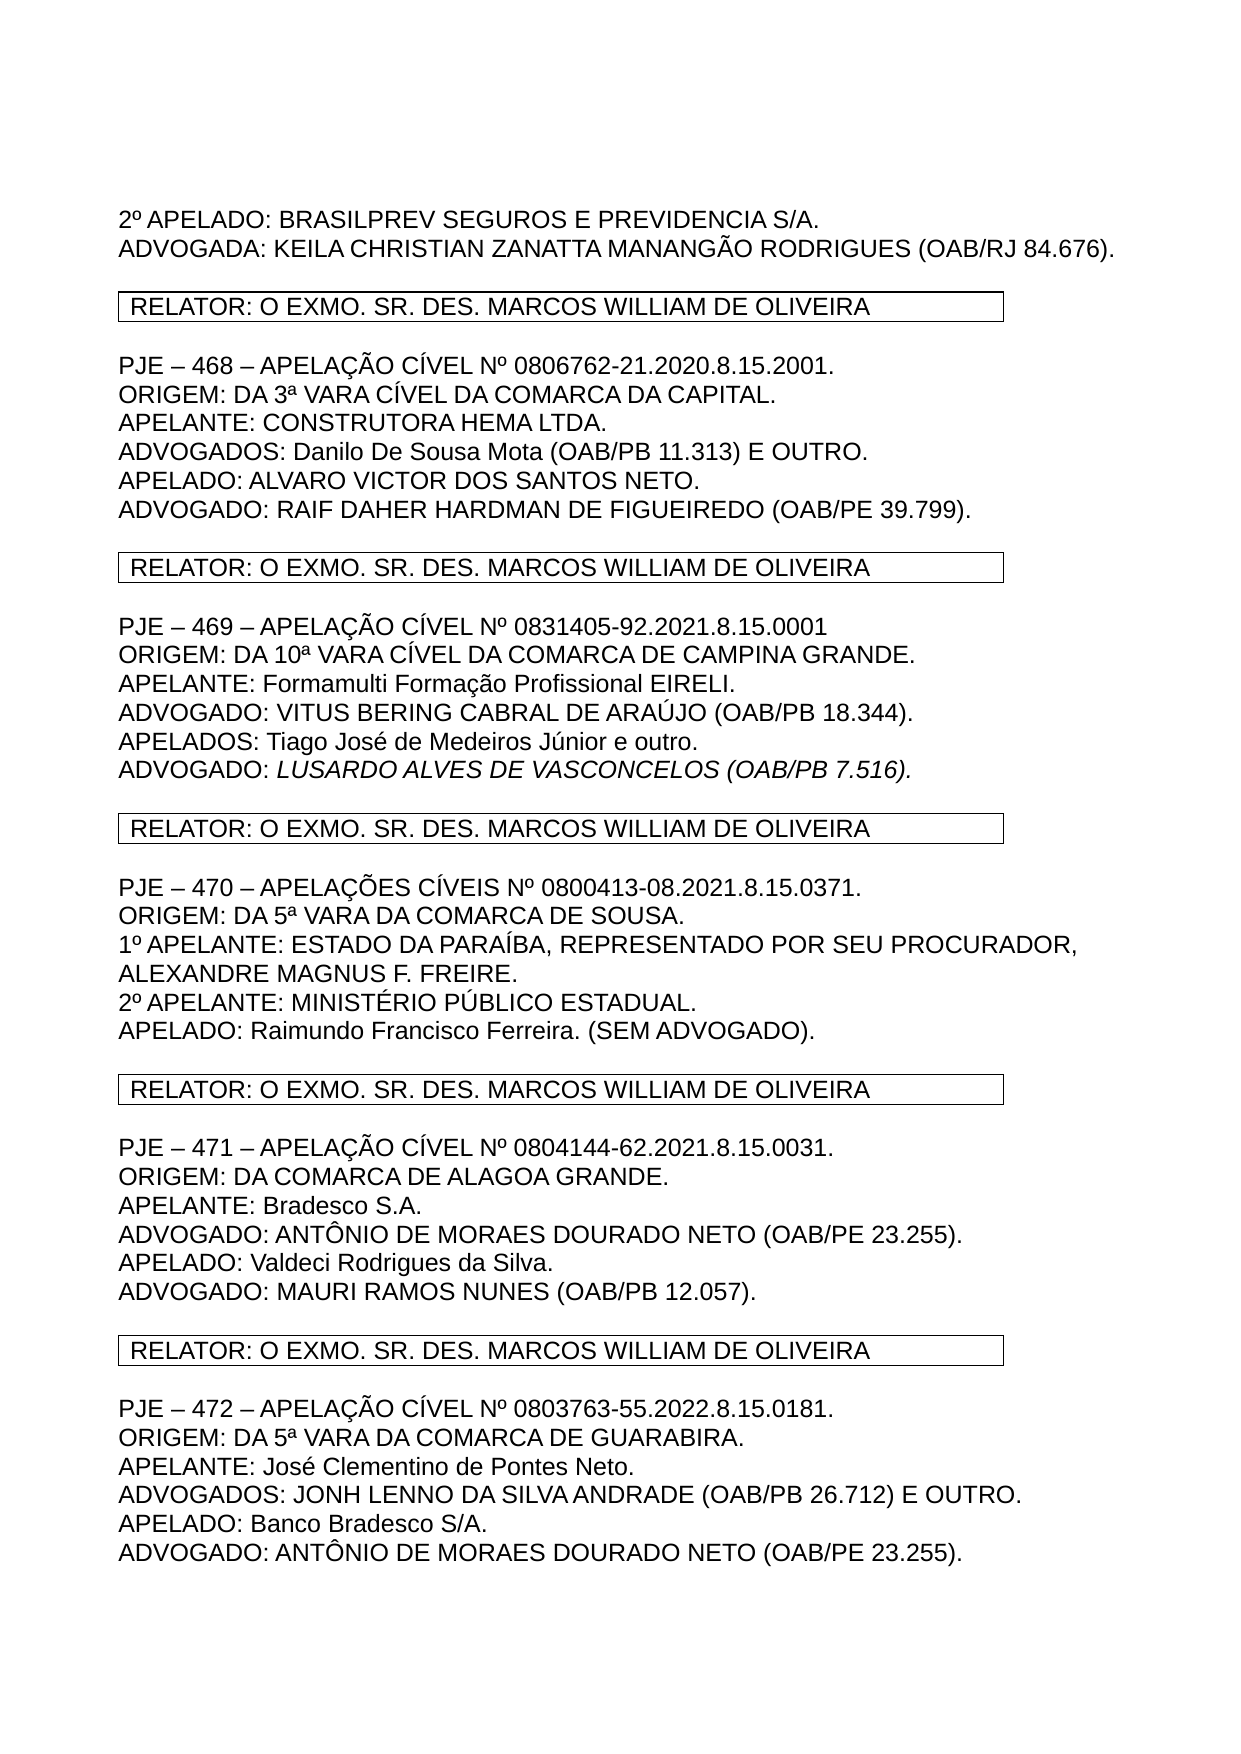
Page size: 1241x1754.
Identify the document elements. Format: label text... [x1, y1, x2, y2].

text PJE – 468 – APELAÇÃO CÍVEL Nº 0806762-21.2020.8.15.2001. [118, 351, 1122, 380]
text ADVOGADOS: JONH LENNO DA SILVA ANDRADE (OAB/PB 26.712) E OUTRO. [118, 1481, 1122, 1509]
text ADVOGADO: LUSARDO ALVES DE VASCONCELOS (OAB/PB 7.516). [118, 756, 1122, 784]
text ADVOGADO: ANTÔNIO DE MORAES DOURADO NETO (OAB/PE 23.255). [118, 1538, 1122, 1567]
text APELANTE: CONSTRUTORA HEMA LTDA. [118, 408, 1122, 437]
text APELANTE: José Clementino de Pontes Neto. [118, 1452, 1122, 1481]
text APELADO: Banco Bradesco S/A. [118, 1509, 1122, 1538]
text ADVOGADO: ANTÔNIO DE MORAES DOURADO NETO (OAB/PE 23.255). [118, 1220, 1122, 1248]
table_header RELATOR: O EXMO. SR. DES. MARCOS WILLIAM DE OLIVEIRA [119, 293, 1003, 321]
text ORIGEM: DA 5ª VARA DA COMARCA DE GUARABIRA. [118, 1423, 1122, 1452]
text APELADO: Valdeci Rodrigues da Silva. [118, 1248, 1122, 1277]
text ORIGEM: DA COMARCA DE ALAGOA GRANDE. [118, 1162, 1122, 1191]
text 2º APELADO: BRASILPREV SEGUROS E PREVIDENCIA S/A. [118, 205, 1122, 234]
table_header RELATOR: O EXMO. SR. DES. MARCOS WILLIAM DE OLIVEIRA [119, 1336, 1003, 1364]
text PJE – 469 – APELAÇÃO CÍVEL Nº 0831405-92.2021.8.15.0001 [118, 612, 1122, 641]
text ADVOGADO: MAURI RAMOS NUNES (OAB/PB 12.057). [118, 1277, 1122, 1306]
text APELANTE: Formamulti Formação Profissional EIRELI. [118, 669, 1122, 698]
table_header RELATOR: O EXMO. SR. DES. MARCOS WILLIAM DE OLIVEIRA [119, 814, 1003, 843]
text APELADO: Raimundo Francisco Ferreira. (SEM ADVOGADO). [118, 1016, 1122, 1045]
text ADVOGADOS: Danilo De Sousa Mota (OAB/PB 11.313) E OUTRO. [118, 437, 1122, 466]
table_header RELATOR: O EXMO. SR. DES. MARCOS WILLIAM DE OLIVEIRA [119, 553, 1003, 582]
text PJE – 472 – APELAÇÃO CÍVEL Nº 0803763-55.2022.8.15.0181. [118, 1394, 1122, 1423]
text APELADOS: Tiago José de Medeiros Júnior e outro. [118, 727, 1122, 756]
text 1º APELANTE: ESTADO DA PARAÍBA, REPRESENTADO POR SEU PROCURADOR, ALEXANDRE MAGNUS F. FREIRE. [118, 930, 1122, 988]
text APELADO: ALVARO VICTOR DOS SANTOS NETO. [118, 466, 1122, 495]
text ORIGEM: DA 3ª VARA CÍVEL DA COMARCA DA CAPITAL. [118, 380, 1122, 408]
text ORIGEM: DA 5ª VARA DA COMARCA DE SOUSA. [118, 901, 1122, 930]
text 2º APELANTE: MINISTÉRIO PÚBLICO ESTADUAL. [118, 988, 1122, 1016]
text ADVOGADA: KEILA CHRISTIAN ZANATTA MANANGÃO RODRIGUES (OAB/RJ 84.676). [118, 234, 1122, 263]
text ORIGEM: DA 10ª VARA CÍVEL DA COMARCA DE CAMPINA GRANDE. [118, 641, 1122, 669]
text ADVOGADO: VITUS BERING CABRAL DE ARAÚJO (OAB/PB 18.344). [118, 698, 1122, 727]
text PJE – 470 – APELAÇÕES CÍVEIS Nº 0800413-08.2021.8.15.0371. [118, 873, 1122, 901]
text APELANTE: Bradesco S.A. [118, 1191, 1122, 1220]
text PJE – 471 – APELAÇÃO CÍVEL Nº 0804144-62.2021.8.15.0031. [118, 1133, 1122, 1162]
table_header RELATOR: O EXMO. SR. DES. MARCOS WILLIAM DE OLIVEIRA [119, 1075, 1003, 1104]
text ADVOGADO: RAIF DAHER HARDMAN DE FIGUEIREDO (OAB/PE 39.799). [118, 495, 1122, 523]
